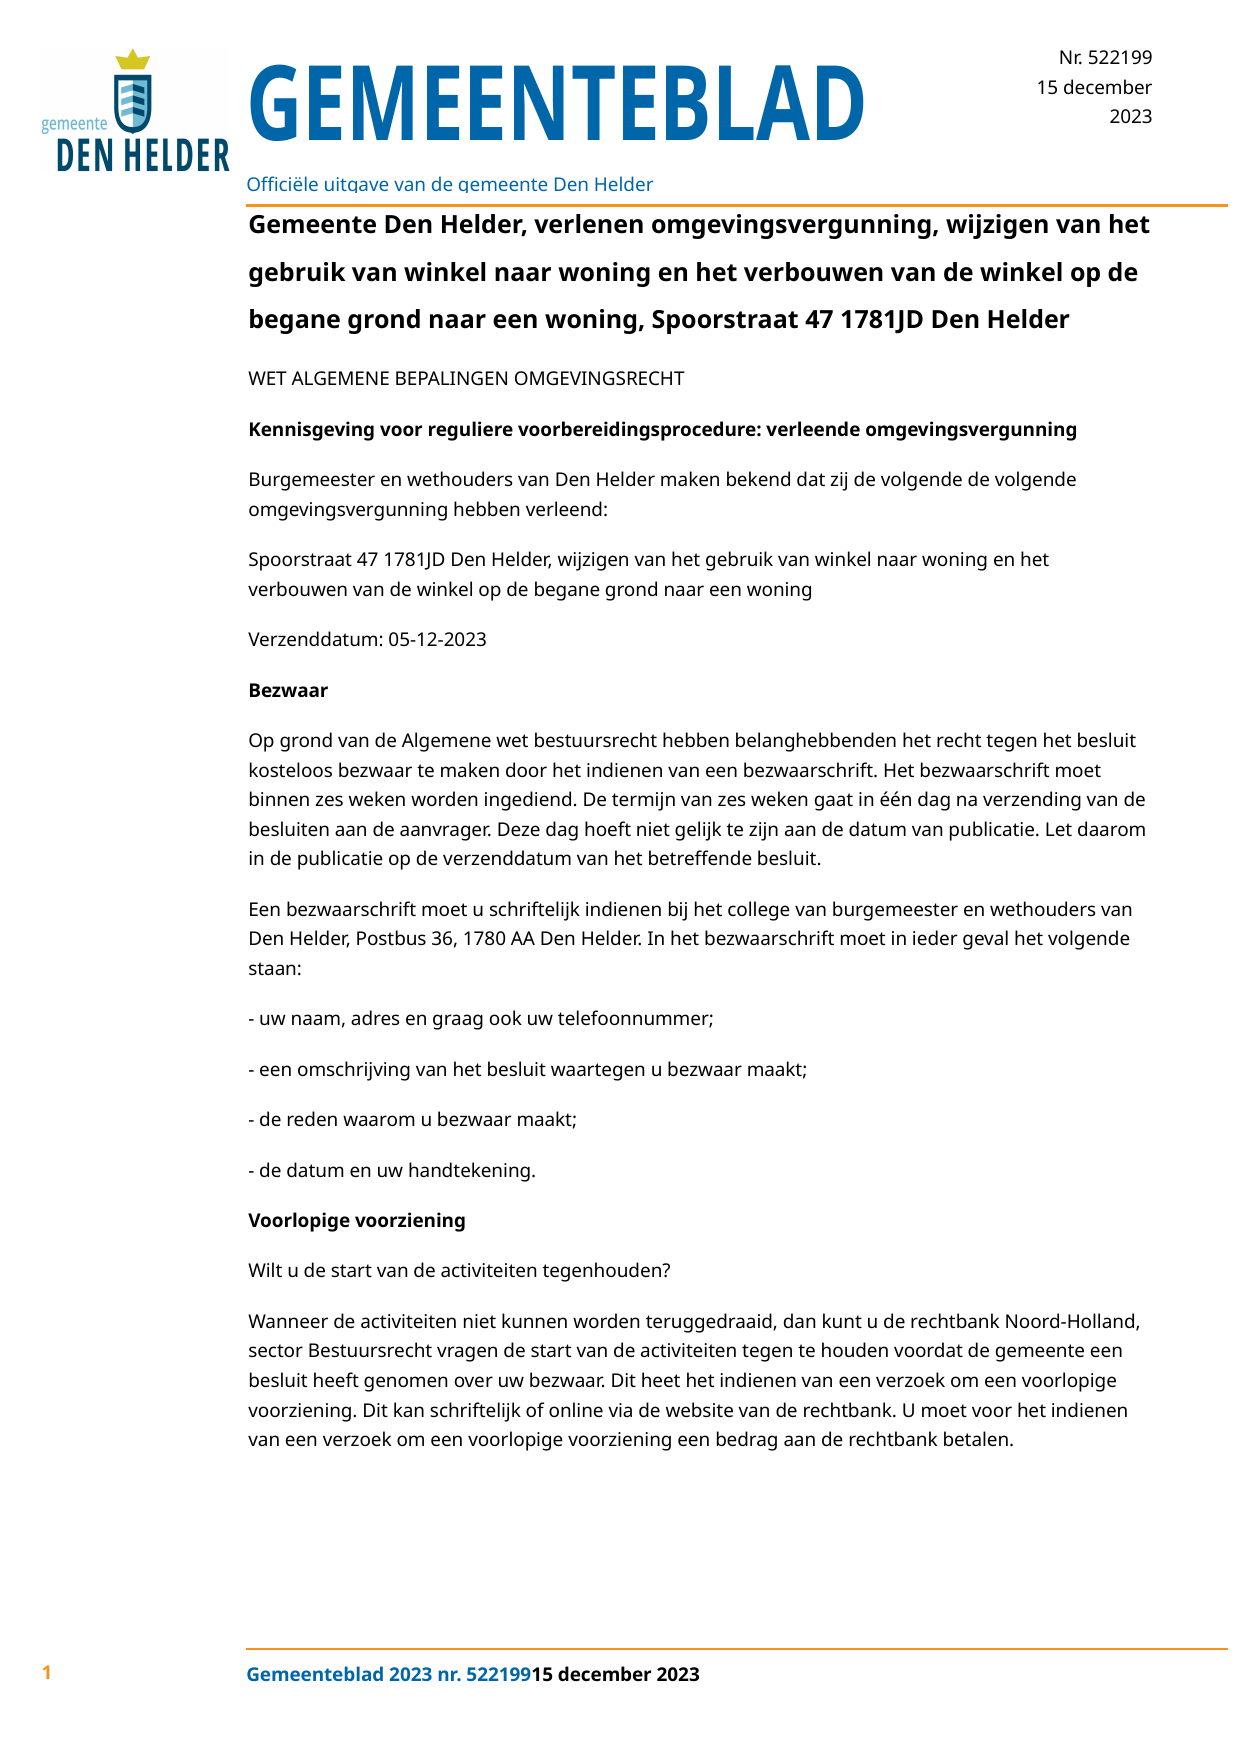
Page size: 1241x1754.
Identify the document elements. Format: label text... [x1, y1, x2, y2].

text Spoorstraat 47 1781JD Den Helder, wijzigen van het gebruik van winkel naar woning en het verbouwen van de winkel op de begane grond naar een woning [248, 546, 1152, 602]
text WET ALGEMENE BEPALINGEN OMGEVINGSRECHT [248, 366, 1152, 391]
text Bezwaar [248, 677, 1152, 702]
text - een omschrijving van het besluit waartegen u bezwaar maakt; [248, 1056, 1152, 1082]
text Een bezwaarschrift moet u schriftelijk indienen bij het college van burgemeester en wethouders van Den Helder, Postbus 36, 1780 AA Den Helder. In het bezwaarschrift moet in ieder geval het volgende staan: [248, 896, 1152, 981]
text - de reden waarom u bezwaar maakt; [248, 1106, 1152, 1132]
picture [100, 154, 106, 172]
picture [41, 47, 231, 172]
text - de datum en uw handtekening. [248, 1157, 1152, 1182]
text Kennisgeving voor reguliere voorbereidingsprocedure: verleende omgevingsvergunning [248, 416, 1152, 442]
text Op grond van de Algemene wet bestuursrecht hebben belanghebbenden het recht tegen het besluit kosteloos bezwaar te maken door het indienen van een bezwaarschrift. Het bezwaarschrift moet binnen zes weken worden ingediend. De termijn van zes weken gaat in één dag na verzending van de besluiten aan de aanvrager. Deze dag hoeft niet gelijk te zijn aan de datum van publicatie. Let daarom in de publicatie op de verzenddatum van het betreffende besluit. [248, 727, 1152, 871]
picture [63, 144, 68, 165]
text Verzenddatum: 05-12-2023 [248, 626, 1152, 652]
picture [130, 157, 135, 172]
picture [182, 144, 187, 165]
text Wilt u de start van de activiteiten tegenhouden? [248, 1258, 1152, 1283]
picture [220, 160, 224, 172]
text Gemeente Den Helder, verlenen omgevingsvergunning, wijzigen van het gebruik van winkel naar woning en het verbouwen van de winkel op de begane grond naar een woning, Spoorstraat 47 1781JD Den Helder [248, 207, 1152, 336]
text Voorlopige voorziening [248, 1207, 1152, 1233]
text - uw naam, adres en graag ook uw telefoonnummer; [248, 1006, 1152, 1031]
text Burgemeester en wethouders van Den Helder maken bekend dat zij de volgende de volgende omgevingsvergunning hebben verleend: [248, 466, 1152, 522]
text Wanneer de activiteiten niet kunnen worden teruggedraaid, dan kunt u de rechtbank Noord-Holland, sector Bestuursrecht vragen de start van de activiteiten tegen te houden voordat de gemeente een besluit heeft genomen over uw bezwaar. Dit heet het indienen van een verzoek om een voorlopige voorziening. Dit kan schriftelijk of online via de website van de rechtbank. U moet voor het indienen van een verzoek om een voorlopige voorziening een bedrag aan de rechtbank betalen. [248, 1308, 1152, 1452]
